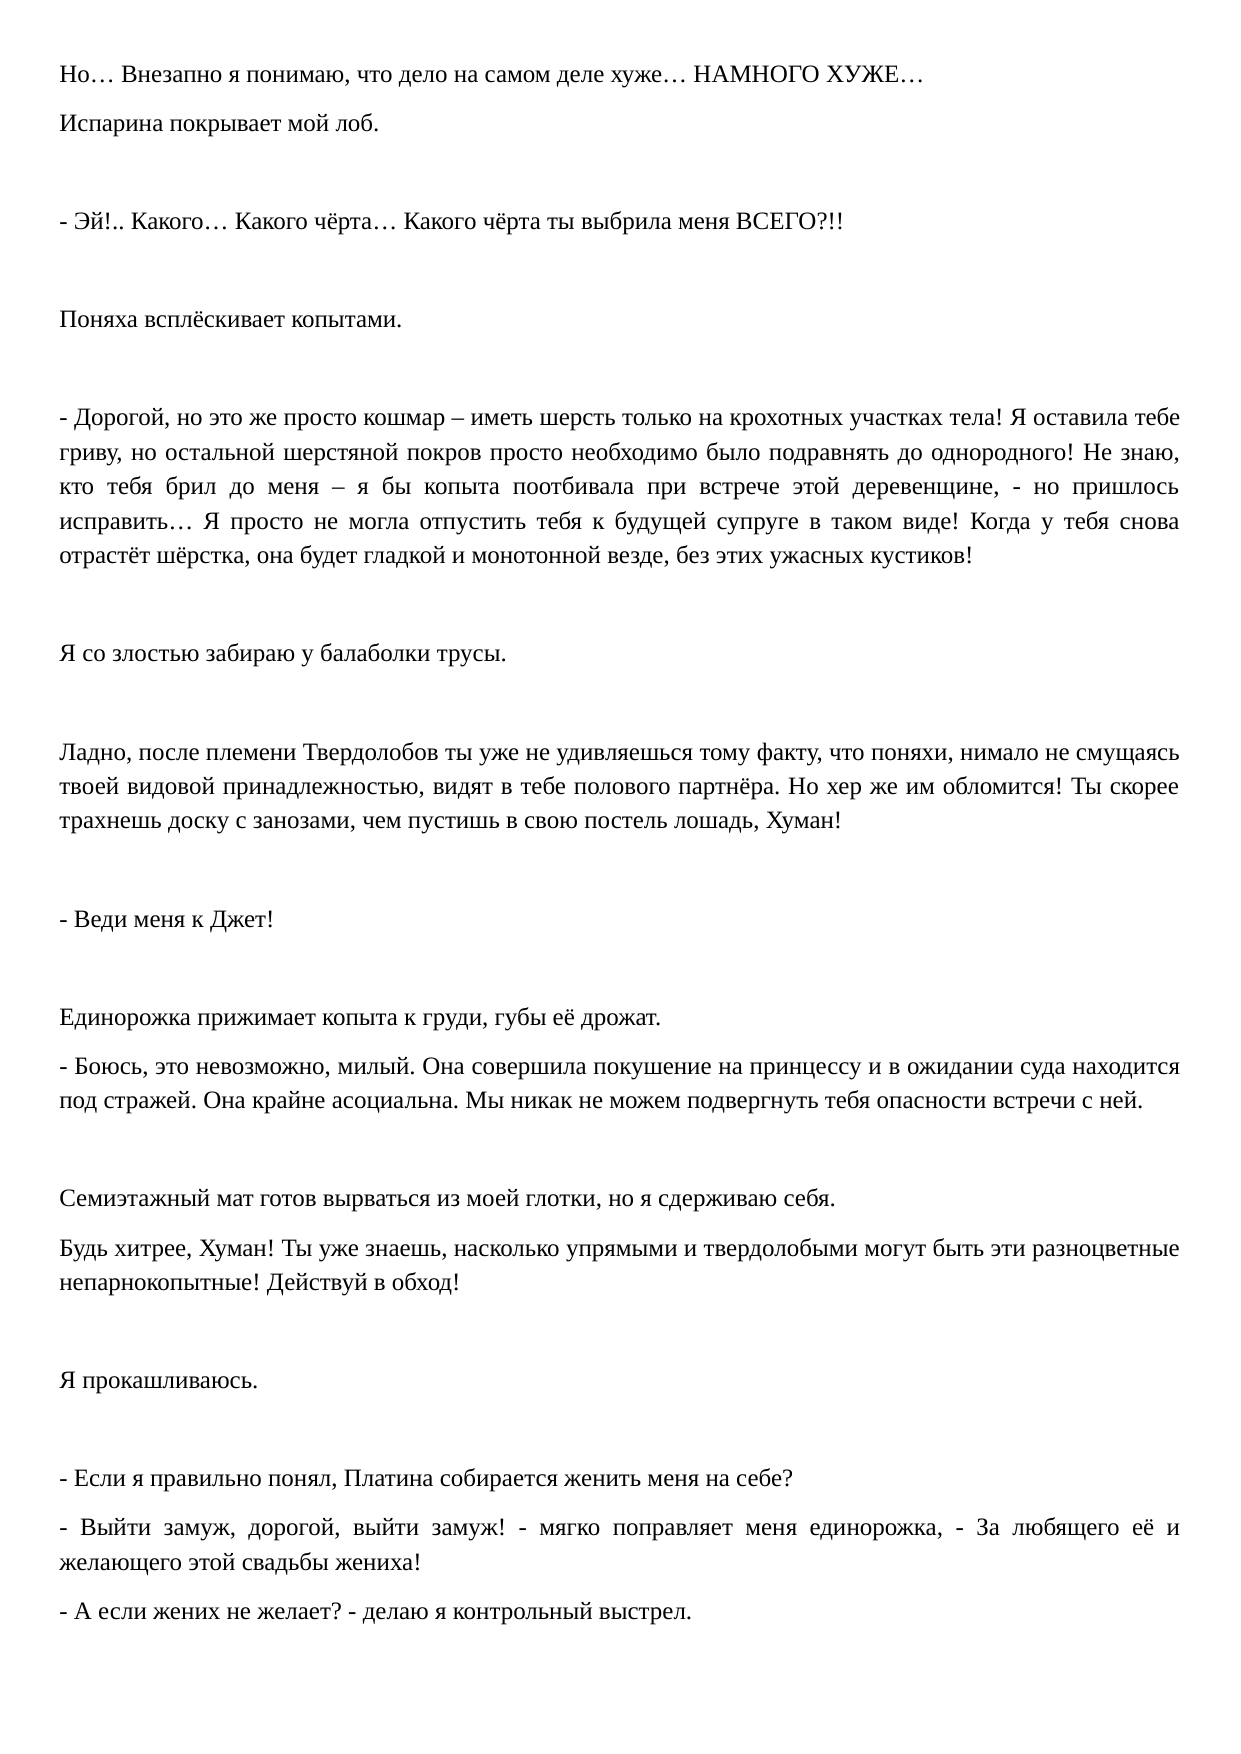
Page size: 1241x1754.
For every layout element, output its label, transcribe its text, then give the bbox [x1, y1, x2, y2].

text - Выйти замуж, дорогой, выйти замуж! - мягко поправляет меня единорожка, - За любящего её и желающего этой свадьбы жениха! [59, 1512, 1181, 1576]
text Семиэтажный мат готов вырваться из моей глотки, но я сдерживаю себя. [59, 1183, 1181, 1212]
text - Эй!.. Какого… Какого чёрта… Какого чёрта ты выбрила меня ВСЕГО?!! [59, 206, 1181, 235]
text Но… Внезапно я понимаю, что дело на самом деле хуже… НАМНОГО ХУЖЕ… [59, 59, 1181, 88]
text - Веди меня к Джет! [59, 904, 1181, 932]
text Я прокашливаюсь. [59, 1365, 1181, 1394]
text - Если я правильно понял, Платина собирается женить меня на себе? [59, 1463, 1181, 1492]
text - Дорогой, но это же просто кошмар – иметь шерсть только на крохотных участках тела! Я оставила тебе гриву, но остальной шерстяной покров просто необходимо было подравнять до однородного! Не знаю, кто тебя брил до меня – я бы копыта поотбивала при встрече этой деревенщине, - но пришлось исправить… Я просто не могла отпустить тебя к будущей супруге в таком виде! Когда у тебя снова отрастёт шёрстка, она будет гладкой и монотонной везде, без этих ужасных кустиков! [59, 402, 1181, 569]
text Поняха всплёскивает копытами. [59, 304, 1181, 333]
text Я со злостью забираю у балаболки трусы. [59, 638, 1181, 667]
text Будь хитрее, Хуман! Ты уже знаешь, насколько упрямыми и твердолобыми могут быть эти разноцветные непарнокопытные! Действуй в обход! [59, 1233, 1181, 1296]
text - Боюсь, это невозможно, милый. Она совершила покушение на принцессу и в ожидании суда находится под стражей. Она крайне асоциальна. Мы никак не можем подвергнуть тебя опасности встречи с ней. [59, 1051, 1181, 1114]
text Испарина покрывает мой лоб. [59, 108, 1181, 137]
text - А если жених не желает? - делаю я контрольный выстрел. [59, 1596, 1181, 1625]
text Единорожка прижимает копыта к груди, губы её дрожат. [59, 1002, 1181, 1031]
text Ладно, после племени Твердолобов ты уже не удивляешься тому факту, что поняхи, нимало не смущаясь твоей видовой принадлежностью, видят в тебе полового партнёра. Но хер же им обломится! Ты скорее трахнешь доску с занозами, чем пустишь в свою постель лошадь, Хуман! [59, 737, 1181, 834]
